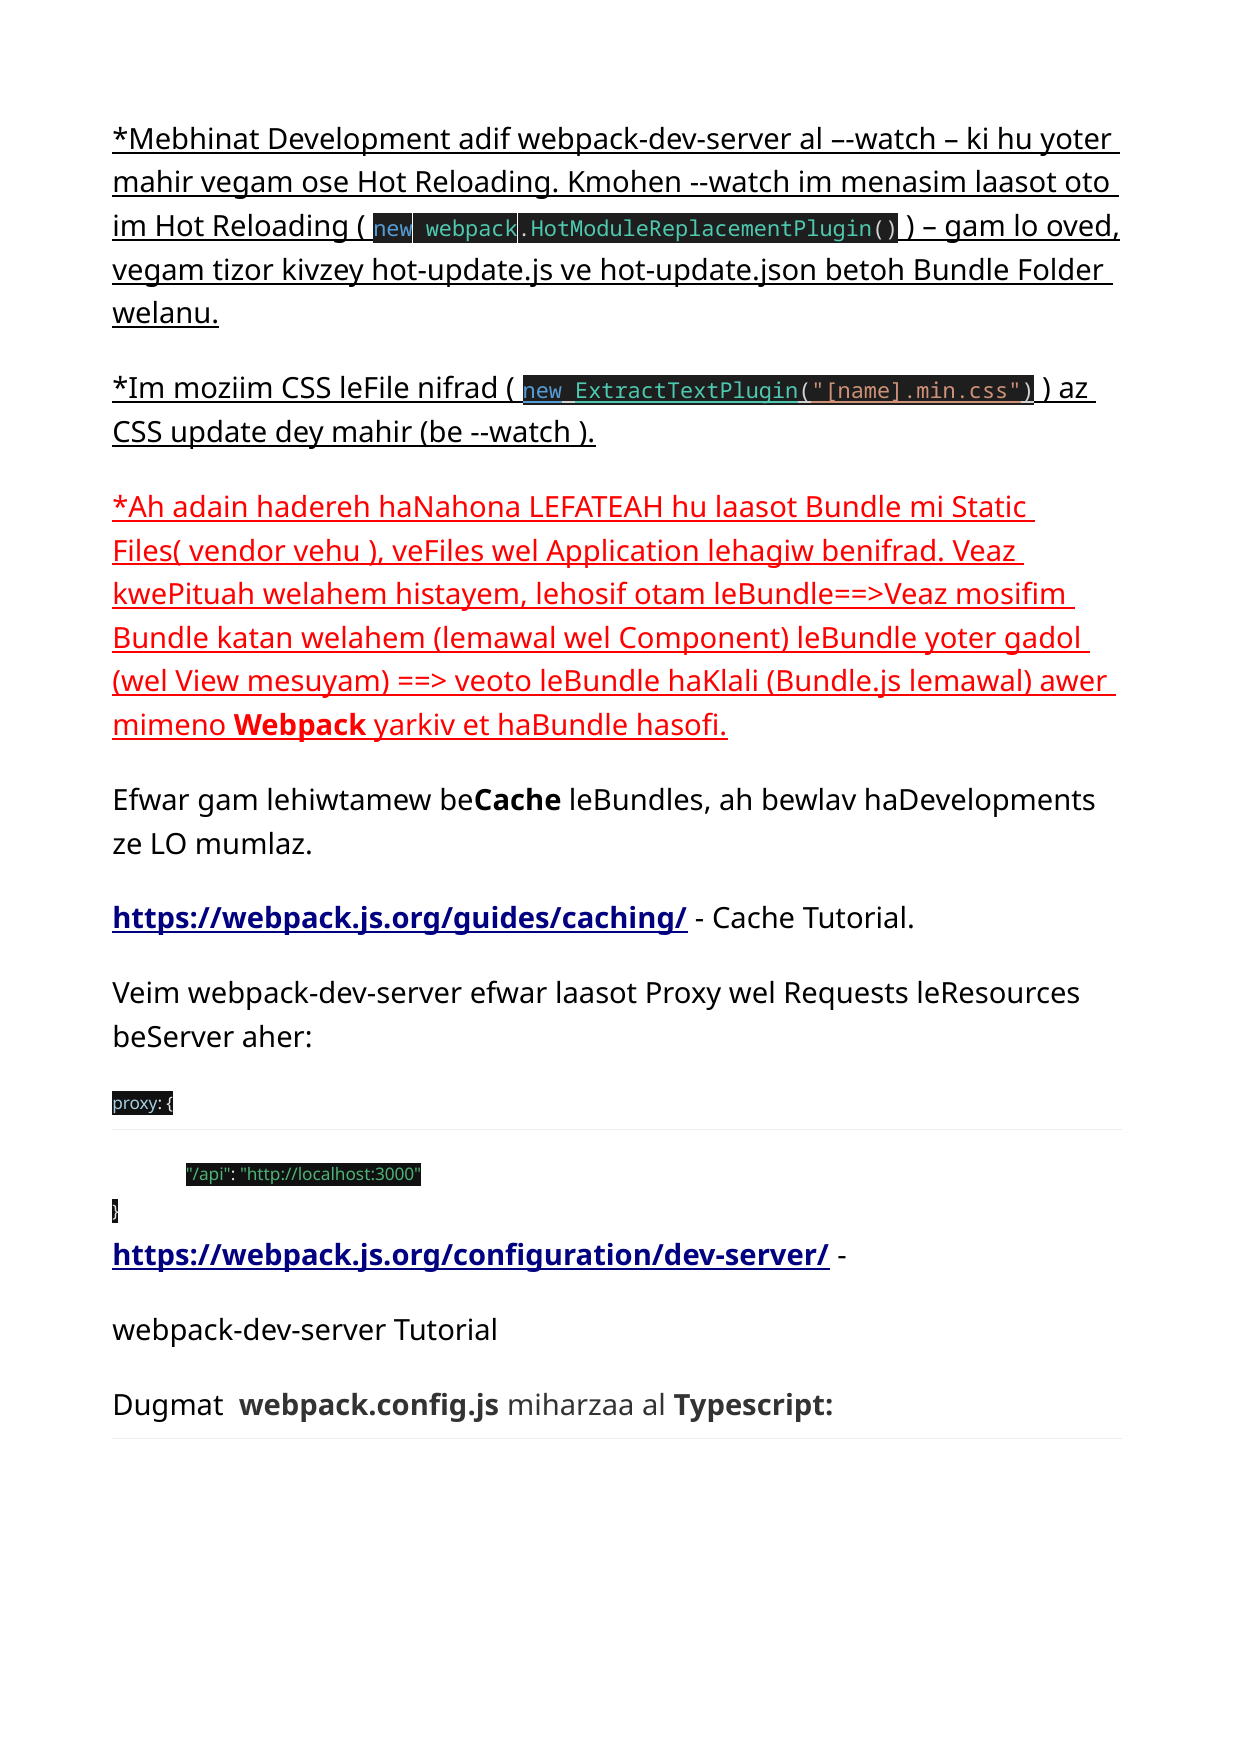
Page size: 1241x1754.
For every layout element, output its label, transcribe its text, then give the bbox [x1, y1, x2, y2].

text } [112, 1199, 1122, 1223]
text "/api": "http://localhost:3000" [112, 1162, 1122, 1187]
text webpack-dev-server Tutorial [112, 1309, 1122, 1349]
text Veim webpack-dev-server efwar laasot Proxy wel Requests leResources beServer aher: [112, 973, 1122, 1056]
text *Im moziim CSS leFile nifrad ( new ExtractTextPlugin("[name].min.css") ) az CSS update dey mahir (be --watch ). [112, 368, 1122, 451]
text https://webpack.js.org/guides/caching/ - Cache Tutorial. [112, 898, 1122, 937]
text https://webpack.js.org/configuration/dev-server/ - [112, 1234, 1122, 1274]
text *Mebhinat Development adif webpack-dev-server al –-watch – ki hu yoter mahir vegam ose Hot Reloading. Kmohen --watch im menasim laasot oto im Hot Reloading ( new webpack.HotModuleReplacementPlugin() ) – gam lo oved, vegam tizor kivzey hot-update.js ve hot-update.json betoh Bundle Folder welanu. [112, 118, 1122, 332]
text Dugmat webpack.config.js miharzaa al Typescript: [112, 1384, 1122, 1438]
text *Ah adain hadereh haNahona LEFATEAH hu laasot Bundle mi Static Files( vendor vehu ), veFiles wel Application lehagiw benifrad. Veaz kwePituah welahem histayem, lehosif otam leBundle==>Veaz mosifim Bundle katan welahem (lemawal wel Component) leBundle yoter gadol (wel View mesuyam) ==> veoto leBundle haKlali (Bundle.js lemawal) awer mimeno Webpack yarkiv et haBundle hasofi. [112, 486, 1122, 744]
text Efwar gam lehiwtamew beCache leBundles, ah bewlav haDevelopments ze LO mumlaz. [112, 779, 1122, 863]
text proxy: { [112, 1091, 1122, 1129]
